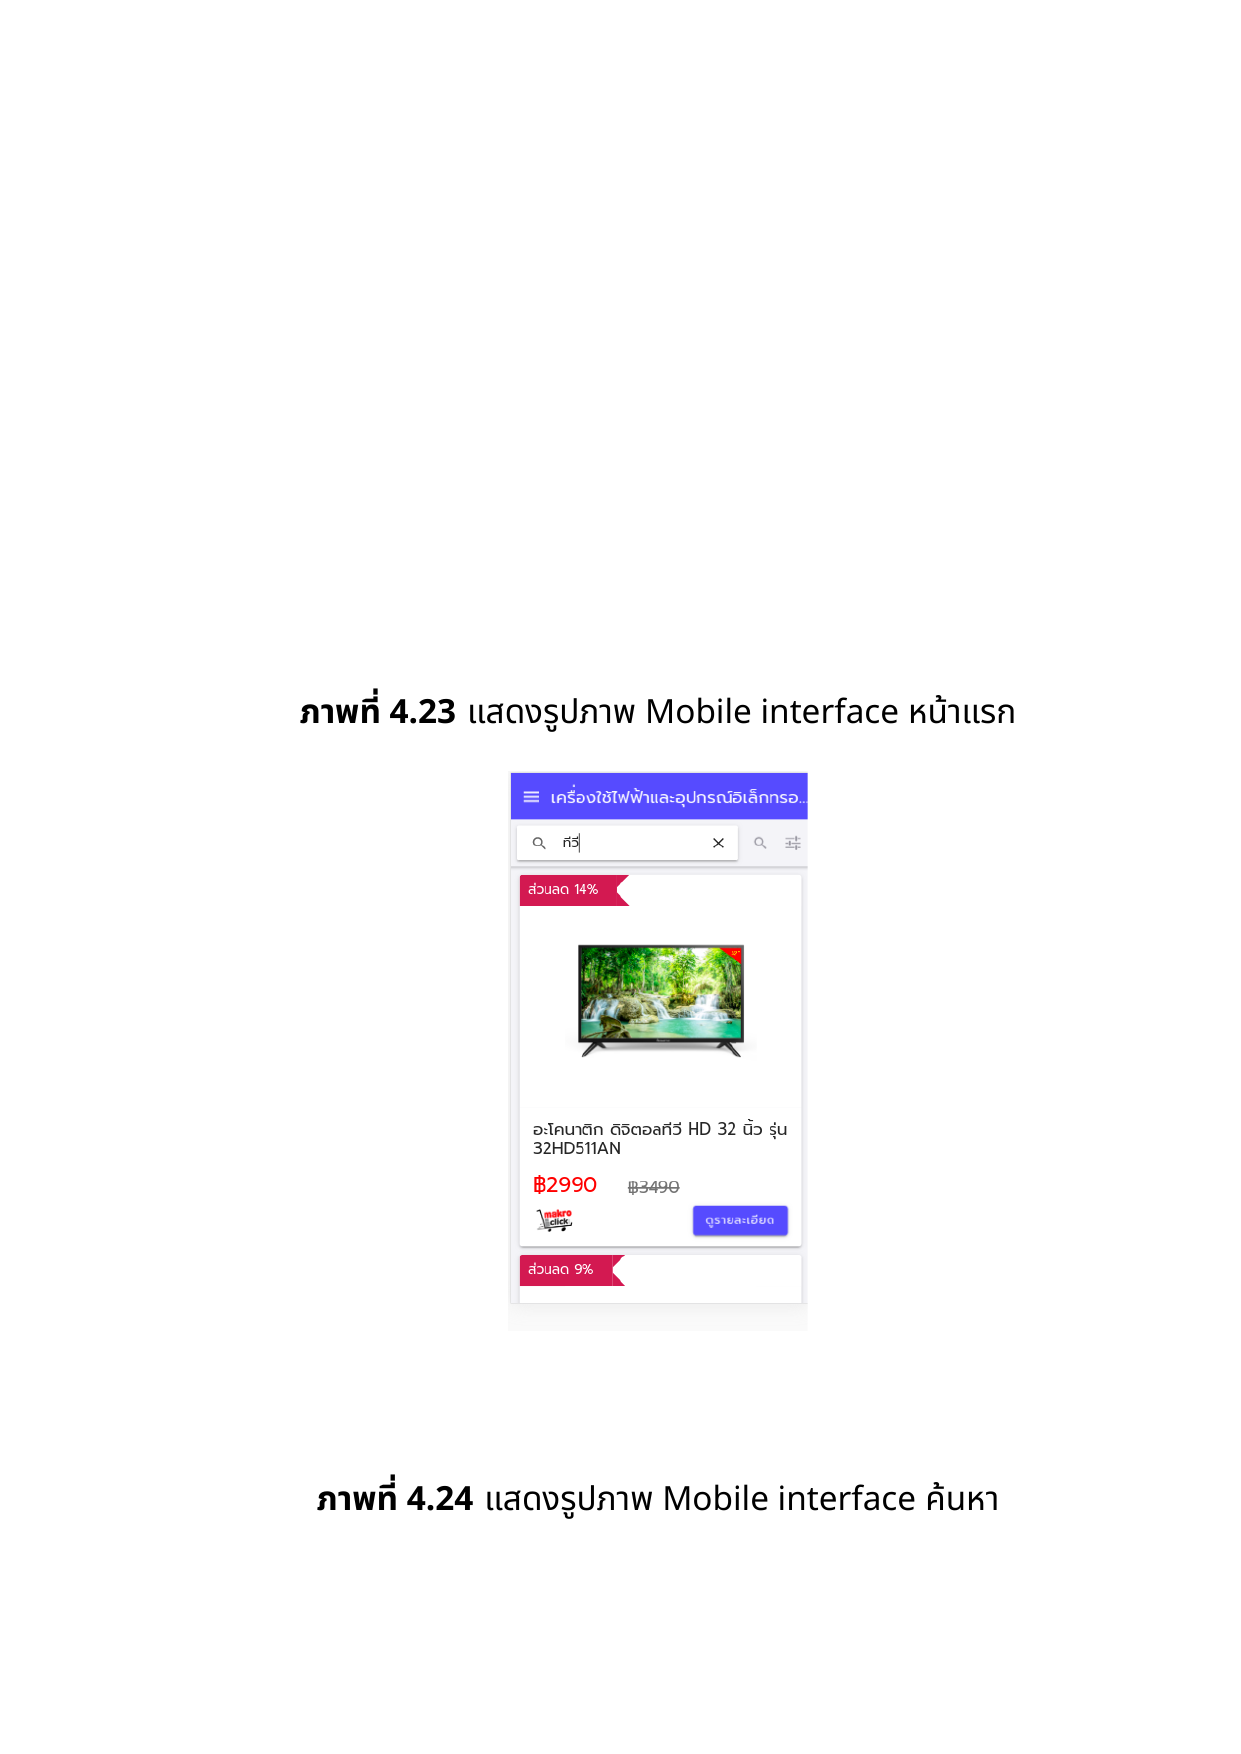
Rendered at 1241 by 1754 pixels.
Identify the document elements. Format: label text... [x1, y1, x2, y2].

picture [508, 771, 808, 1331]
text ภาพที่ 4.24 แสดงรูปภาพ Mobile interface ค้นหา [225, 1465, 1091, 1525]
text ภาพที่ 4.23 แสดงรูปภาพ Mobile interface หน้าแรก [225, 679, 1091, 739]
